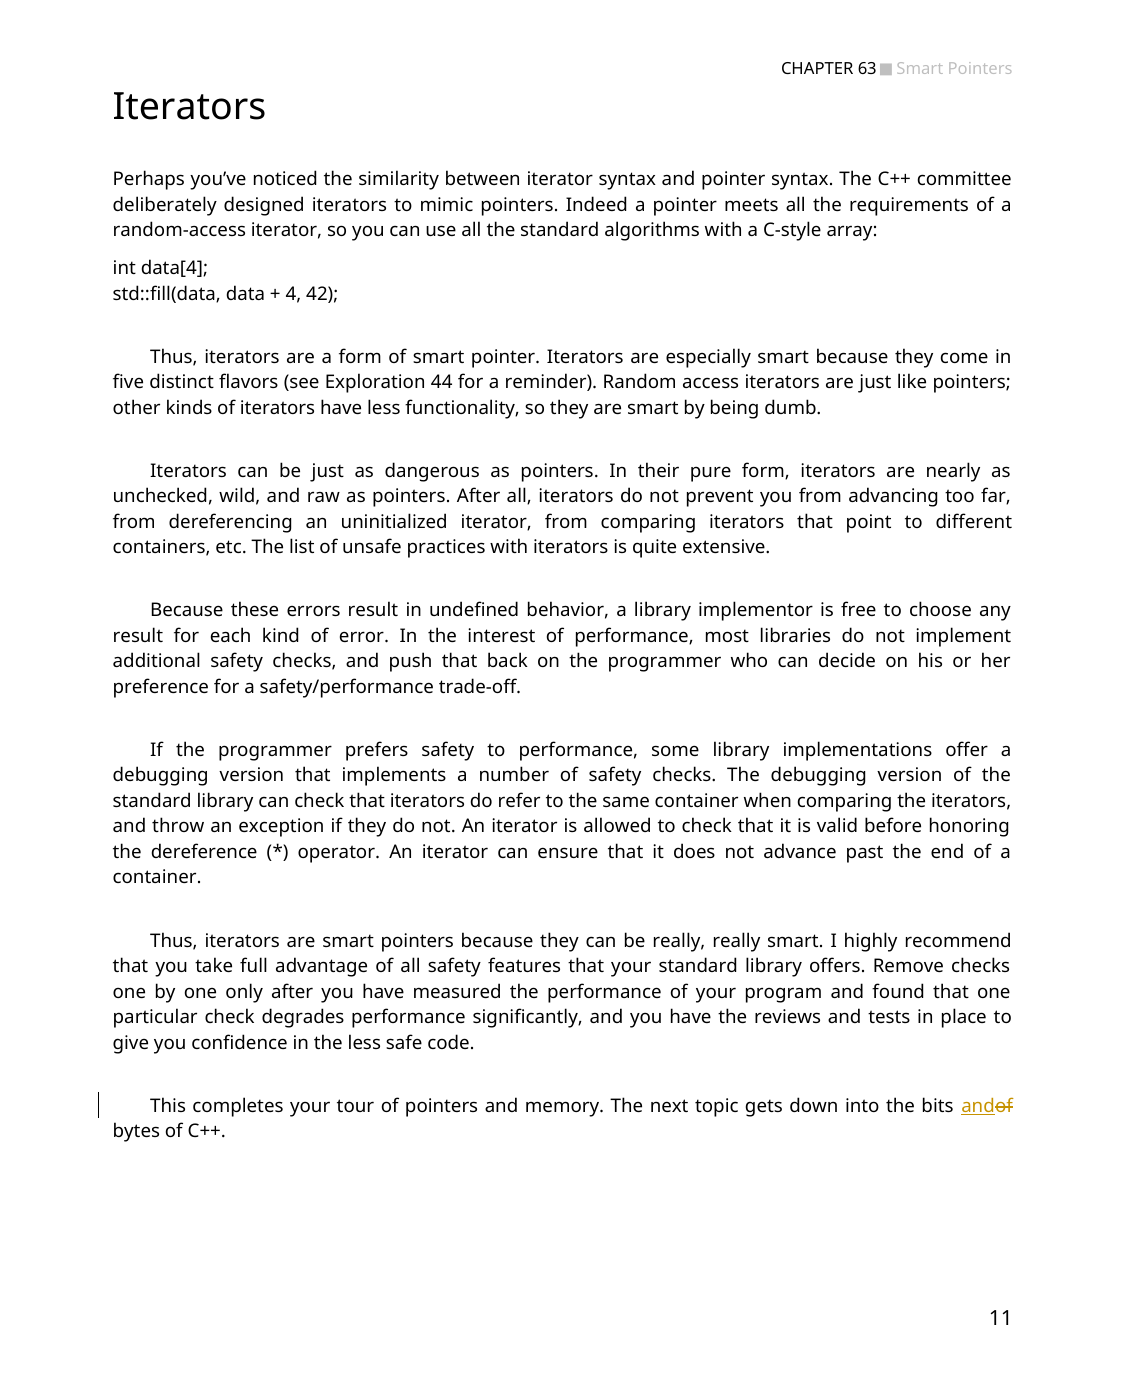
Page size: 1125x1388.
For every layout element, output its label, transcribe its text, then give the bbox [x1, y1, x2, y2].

text Iterators can be just as dangerous as pointers. In their pure form, iterators are nearly as unchecked, wild, and raw as pointers. After all, iterators do not prevent you from advancing too far, from dereferencing an uninitialized iterator, from comparing iterators that point to different containers, etc. The list of unsafe practices with iterators is quite extensive. [112, 457, 1012, 559]
text This completes your tour of pointers and memory. The next topic gets down into the bits and bytes of C++. [112, 1092, 1012, 1143]
text Perhaps you’ve noticed the similarity between iterator syntax and pointer syntax. The C++ committee deliberately designed iterators to mimic pointers. Indeed a pointer meets all the requirements of a random-access iterator, so you can use all the standard algorithms with a C-style array: [112, 165, 1012, 242]
text Thus, iterators are smart pointers because they can be really, really smart. I highly recommend that you take full advantage of all safety features that your standard library offers. Remove checks one by one only after you have measured the performance of your program and found that one particular check degrades performance significantly, and you have the reviews and tests in place to give you confidence in the less safe code. [112, 927, 1012, 1054]
subtitle Iterators [112, 79, 1012, 130]
text Thus, iterators are a form of smart pointer. Iterators are especially smart because they come in five distinct flavors (see Exploration 44 for a reminder). Random access iterators are just like pointers; other kinds of iterators have less functionality, so they are smart by being dumb. [112, 343, 1012, 419]
text int data[4]; [112, 254, 1012, 280]
text If the programmer prefers safety to performance, some library implementations offer a debugging version that implements a number of safety checks. The debugging version of the standard library can check that iterators do refer to the same container when comparing the iterators, and throw an exception if they do not. An iterator is allowed to check that it is valid before honoring the dereference (*) operator. An iterator can ensure that it does not advance past the end of a container. [112, 736, 1012, 889]
text std::fill(data, data + 4, 42); [112, 280, 1012, 306]
text Because these errors result in undefined behavior, a library implementor is free to choose any result for each kind of error. In the interest of performance, most libraries do not implement additional safety checks, and push that back on the programmer who can decide on his or her preference for a safety/performance trade-off. [112, 597, 1012, 699]
